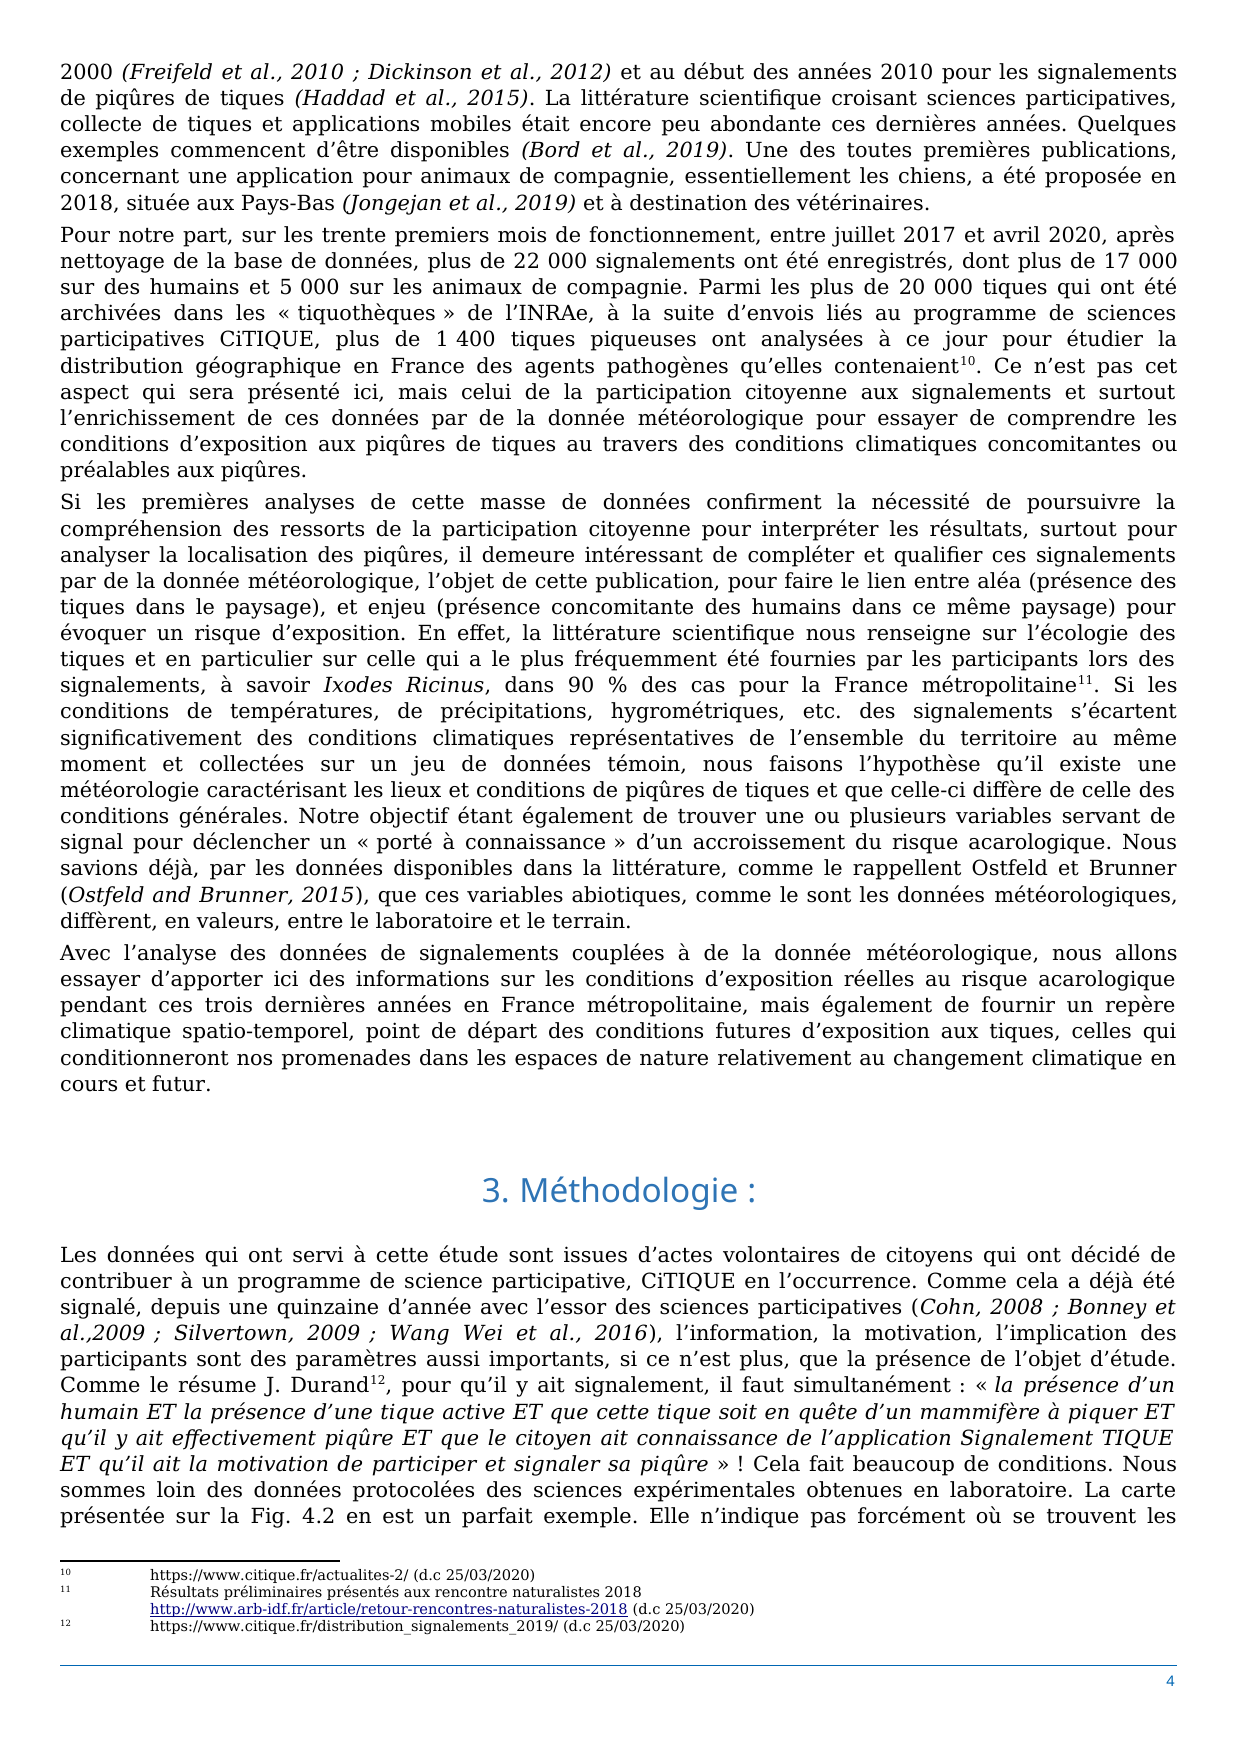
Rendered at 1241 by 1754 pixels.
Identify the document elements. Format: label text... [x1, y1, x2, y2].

text Résultats préliminaires présentés aux rencontre naturalistes 2018 [60, 1584, 1177, 1601]
text https://www.citique.fr/actualites-2/ (d.c 25/03/2020) [60, 1567, 1177, 1584]
text Si les premières analyses de cette masse de données confirment la nécessité de poursuivre la compréhension des ressorts de la participation citoyenne pour interpréter les résultats, surtout pour analyser la localisation des piqûres, il demeure intéressant de compléter et qualifier ces signalements par de la donnée météorologique, l’objet de cette publication, pour faire le lien entre aléa (présence des tiques dans le paysage), et enjeu (présence concomitante des humains dans ce même paysage) pour évoquer un risque d’exposition. En effet, la littérature scientifique nous renseigne sur l’écologie des tiques et en particulier sur celle qui a le plus fréquemment été fournies par les participants lors des signalements, à savoir Ixodes Ricinus, dans 90 % des cas pour la France métropolitaine. Si les conditions de températures, de précipitations, hygrométriques, etc. des signalements s’écartent significativement des conditions climatiques représentatives de l’ensemble du territoire au même moment et collectées sur un jeu de données témoin, nous faisons l’hypothèse qu’il existe une météorologie caractérisant les lieux et conditions de piqûres de tiques et que celle-ci diffère de celle des conditions générales. Notre objectif étant également de trouver une ou plusieurs variables servant de signal pour déclencher un « porté à connaissance » d’un accroissement du risque acarologique. Nous savions déjà, par les données disponibles dans la littérature, comme le rappellent Ostfeld et Brunner (Ostfeld and Brunner, 2015), que ces variables abiotiques, comme le sont les données météorologiques, diffèrent, en valeurs, entre le laboratoire et le terrain. [60, 490, 1177, 933]
text https://www.citique.fr/distribution_signalements_2019/ (d.c 25/03/2020) [60, 1618, 1177, 1635]
text Pour notre part, sur les trente premiers mois de fonctionnement, entre juillet 2017 et avril 2020, après nettoyage de la base de données, plus de 22 000 signalements ont été enregistrés, dont plus de 17 000 sur des humains et 5 000 sur les animaux de compagnie. Parmi les plus de 20 000 tiques qui ont été archivées dans les « tiquothèques » de l’INRAe, à la suite d’envois liés au programme de sciences participatives CiTIQUE, plus de 1 400 tiques piqueuses ont analysées à ce jour pour étudier la distribution géographique en France des agents pathogènes qu’elles contenaient. Ce n’est pas cet aspect qui sera présenté ici, mais celui de la participation citoyenne aux signalements et surtout l’enrichissement de ces données par de la donnée météorologique pour essayer de comprendre les conditions d’exposition aux piqûres de tiques au travers des conditions climatiques concomitantes ou préalables aux piqûres. [60, 223, 1177, 482]
text http://www.arb-idf.fr/article/retour-rencontres-naturalistes-2018 (d.c 25/03/2020) [60, 1601, 1177, 1618]
text 2000 (Freifeld et al., 2010 ; Dickinson et al., 2012) et au début des années 2010 pour les signalements de piqûres de tiques (Haddad et al., 2015). La littérature scientifique croisant sciences participatives, collecte de tiques et applications mobiles était encore peu abondante ces dernières années. Quelques exemples commencent d’être disponibles (Bord et al., 2019). Une des toutes premières publications, concernant une application pour animaux de compagnie, essentiellement les chiens, a été proposée en 2018, située aux Pays-Bas (Jongejan et al., 2019) et à destination des vétérinaires. [60, 60, 1177, 215]
text Avec l’analyse des données de signalements couplées à de la donnée météorologique, nous allons essayer d’apporter ici des informations sur les conditions d’exposition réelles au risque acarologique pendant ces trois dernières années en France métropolitaine, mais également de fournir un repère climatique spatio-temporel, point de départ des conditions futures d’exposition aux tiques, celles qui conditionneront nos promenades dans les espaces de nature relativement au changement climatique en cours et futur. [60, 941, 1177, 1096]
subtitle Méthodologie : [60, 1167, 1177, 1212]
text Les données qui ont servi à cette étude sont issues d’actes volontaires de citoyens qui ont décidé de contribuer à un programme de science participative, CiTIQUE en l’occurrence. Comme cela a déjà été signalé, depuis une quinzaine d’année avec l’essor des sciences participatives (Cohn, 2008 ; Bonney et al.,2009 ; Silvertown, 2009 ; Wang Wei et al., 2016), l’information, la motivation, l’implication des participants sont des paramètres aussi importants, si ce n’est plus, que la présence de l’objet d’étude. Comme le résume J. Durand, pour qu’il y ait signalement, il faut simultanément : « la présence d’un humain ET la présence d’une tique active ET que cette tique soit en quête d’un mammifère à piquer ET qu’il y ait effectivement piqûre ET que le citoyen ait connaissance de l’application Signalement TIQUE ET qu’il ait la motivation de participer et signaler sa piqûre » ! Cela fait beaucoup de conditions. Nous sommes loin des données protocolées des sciences expérimentales obtenues en laboratoire. La carte présentée sur la Fig. 4.2 en est un parfait exemple. Elle n’indique pas forcément où se trouvent les [60, 1243, 1177, 1528]
